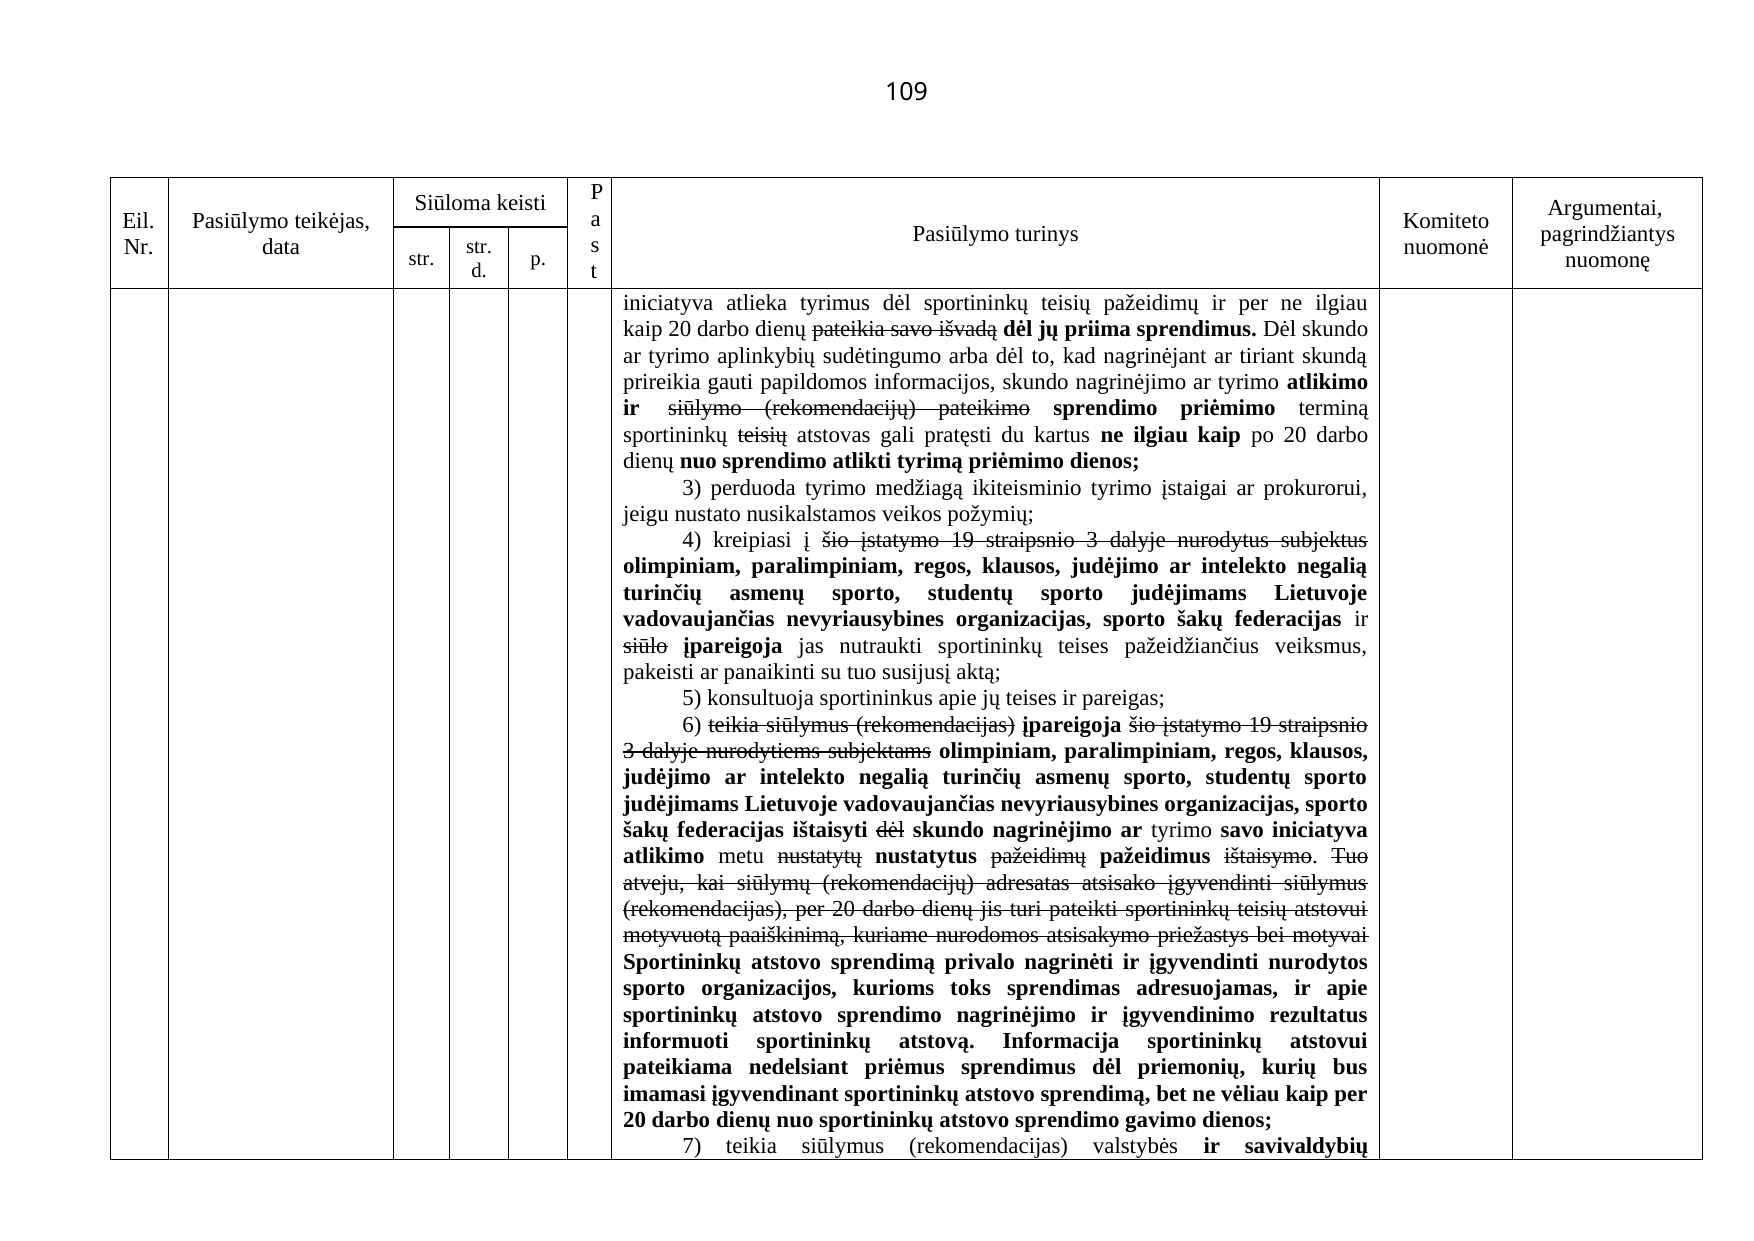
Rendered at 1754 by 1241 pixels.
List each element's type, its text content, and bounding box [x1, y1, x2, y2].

table_header Pasiūlymo turinys [612, 178, 1379, 288]
table_cell p. [509, 228, 567, 288]
table_header Siūloma keisti [394, 178, 567, 226]
table_cell [111, 289, 168, 1159]
table_cell [1380, 289, 1512, 1159]
table_cell [450, 289, 508, 1159]
table_header Eil. Nr. [111, 178, 168, 288]
table_header Argumentai, pagrindžiantys nuomonę [1513, 178, 1702, 288]
table_header Komiteto nuomonė [1380, 178, 1512, 288]
table_cell [169, 289, 393, 1159]
table_cell [568, 289, 611, 1159]
table_cell [509, 289, 567, 1159]
table_header Pastabos [568, 178, 611, 288]
table_cell str. d. [450, 228, 508, 288]
table_cell [394, 289, 449, 1159]
table_cell str. [394, 228, 449, 288]
table_cell [1513, 289, 1702, 1159]
table_cell iniciatyva atlieka tyrimus dėl sportininkų teisių pažeidimų ir per ne ilgiau kaip 20 darbo dienų pateikia savo išvadą dėl jų priima sprendimus. Dėl skundo ar tyrimo aplinkybių sudėtingumo arba dėl to, kad nagrinėjant ar tiriant skundą prireikia gauti papildomos informacijos, skundo nagrinėjimo ar tyrimo atlikimo ir siūlymo (rekomendacijų) pateikimo sprendimo priėmimo terminą sportininkų teisių atstovas gali pratęsti du kartus ne ilgiau kaip po 20 darbo dienų nuo sprendimo atlikti tyrimą priėmimo dienos; 3) perduoda tyrimo medžiagą ikiteisminio tyrimo įstaigai ar prokurorui, jeigu nustato nusikalstamos veikos požymių; 4) kreipiasi į šio įstatymo 19 straipsnio 3 dalyje nurodytus subjektus olimpiniam, paralimpiniam, regos, klausos, judėjimo ar intelekto negalią turinčių asmenų sporto, studentų sporto judėjimams Lietuvoje vadovaujančias nevyriausybines organizacijas, sporto šakų federacijas ir siūlo įpareigoja jas nutraukti sportininkų teises pažeidžiančius veiksmus, pakeisti ar panaikinti su tuo susijusį aktą; 5) konsultuoja sportininkus apie jų teises ir pareigas; 6) teikia siūlymus (rekomendacijas) įpareigoja šio įstatymo 19 straipsnio 3 dalyje nurodytiems subjektams olimpiniam, paralimpiniam, regos, klausos, judėjimo ar intelekto negalią turinčių asmenų sporto, studentų sporto judėjimams Lietuvoje vadovaujančias nevyriausybines organizacijas, sporto šakų federacijas ištaisyti dėl skundo nagrinėjimo ar tyrimo savo iniciatyva atlikimo metu nustatytų nustatytus pažeidimų pažeidimus ištaisymo. Tuo atveju, kai siūlymų (rekomendacijų) adresatas atsisako įgyvendinti siūlymus (rekomendacijas), per 20 darbo dienų jis turi pateikti sportininkų teisių atstovui motyvuotą paaiškinimą, kuriame nurodomos atsisakymo priežastys bei motyvai Sportininkų atstovo sprendimą privalo nagrinėti ir įgyvendinti nurodytos sporto organizacijos, kurioms toks sprendimas adresuojamas, ir apie sportininkų atstovo sprendimo nagrinėjimo ir įgyvendinimo rezultatus informuoti sportininkų atstovą. Informacija sportininkų atstovui pateikiama nedelsiant priėmus sprendimus dėl priemonių, kurių bus imamasi įgyvendinant sportininkų atstovo sprendimą, bet ne vėliau kaip per 20 darbo dienų nuo sportininkų atstovo sprendimo gavimo dienos; 7) teikia siūlymus (rekomendacijas) valstybės ir savivaldybių [612, 289, 1379, 1159]
table_header Pasiūlymo teikėjas, data [169, 178, 393, 288]
